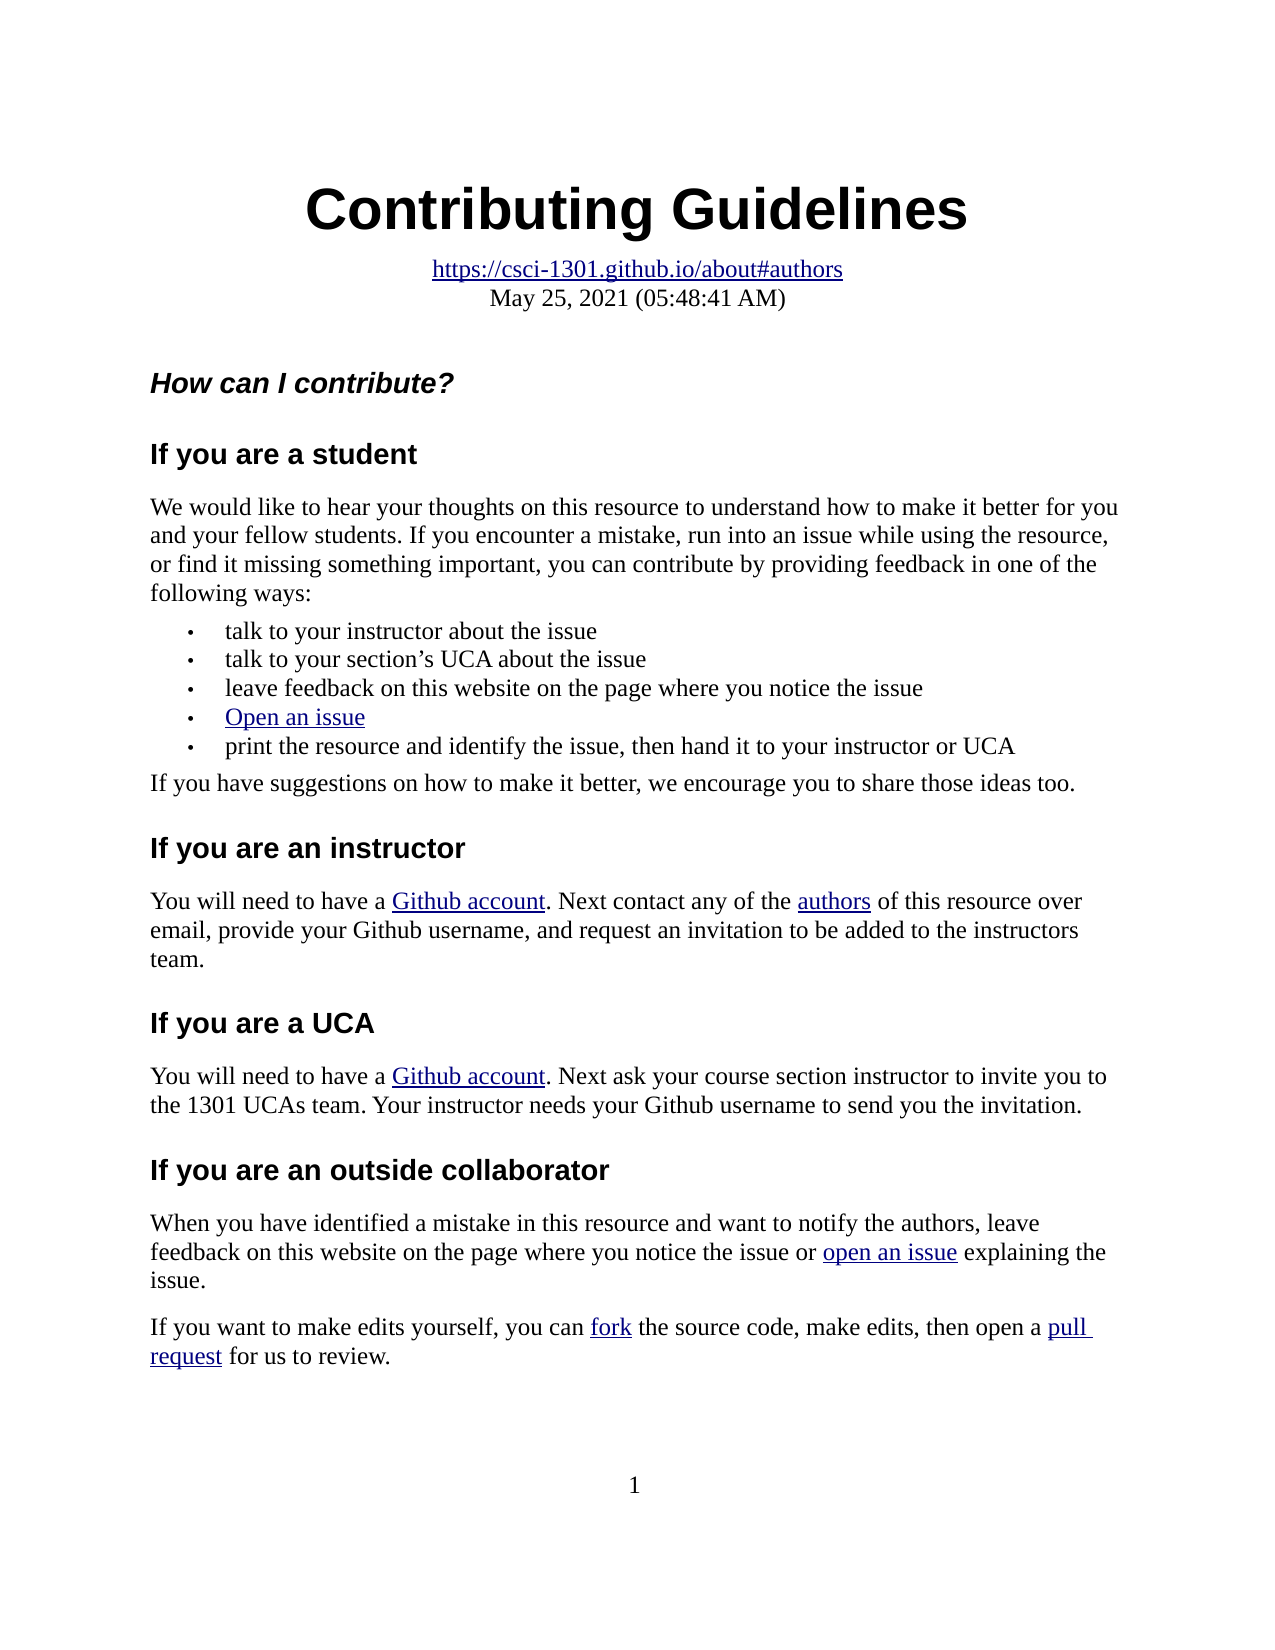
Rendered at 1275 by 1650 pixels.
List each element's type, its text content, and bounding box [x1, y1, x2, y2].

list talk to your section’s UCA about the issue [187, 644, 1125, 673]
subtitle How can I contribute? [150, 366, 1125, 399]
list Open an issue [187, 702, 1125, 731]
list print the resource and identify the issue, then hand it to your instructor or UCA [187, 731, 1125, 759]
subtitle If you are an outside collaborator [150, 1153, 1125, 1186]
text May 25, 2021 (05:48:41 AM) [150, 283, 1125, 312]
list talk to your instructor about the issue [187, 616, 1125, 644]
text You will need to have a Github account. Next ask your course section instructor to invite you to the 1301 UCAs team. Your instructor needs your Github username to send you the invitation. [150, 1061, 1125, 1119]
subtitle If you are a UCA [150, 1006, 1125, 1040]
text https://csci-1301.github.io/about#authors [150, 254, 1125, 283]
title Contributing Guidelines [150, 175, 1125, 242]
text If you have suggestions on how to make it better, we encourage you to share those ideas too. [150, 768, 1125, 797]
subtitle If you are an instructor [150, 831, 1125, 865]
list leave feedback on this website on the page where you notice the issue [187, 673, 1125, 702]
text You will need to have a Github account. Next contact any of the authors of this resource over email, provide your Github username, and request an invitation to be added to the instructors team. [150, 886, 1125, 972]
text If you want to make edits yourself, you can fork the source code, make edits, then open a pull request for us to review. [150, 1312, 1125, 1369]
subtitle If you are a student [150, 437, 1125, 470]
text We would like to hear your thoughts on this resource to understand how to make it better for you and your fellow students. If you encounter a mistake, run into an issue while using the resource, or find it missing something important, you can contribute by providing feedback in one of the following ways: [150, 492, 1125, 607]
text When you have identified a mistake in this resource and want to notify the authors, leave feedback on this website on the page where you notice the issue or open an issue explaining the issue. [150, 1208, 1125, 1294]
